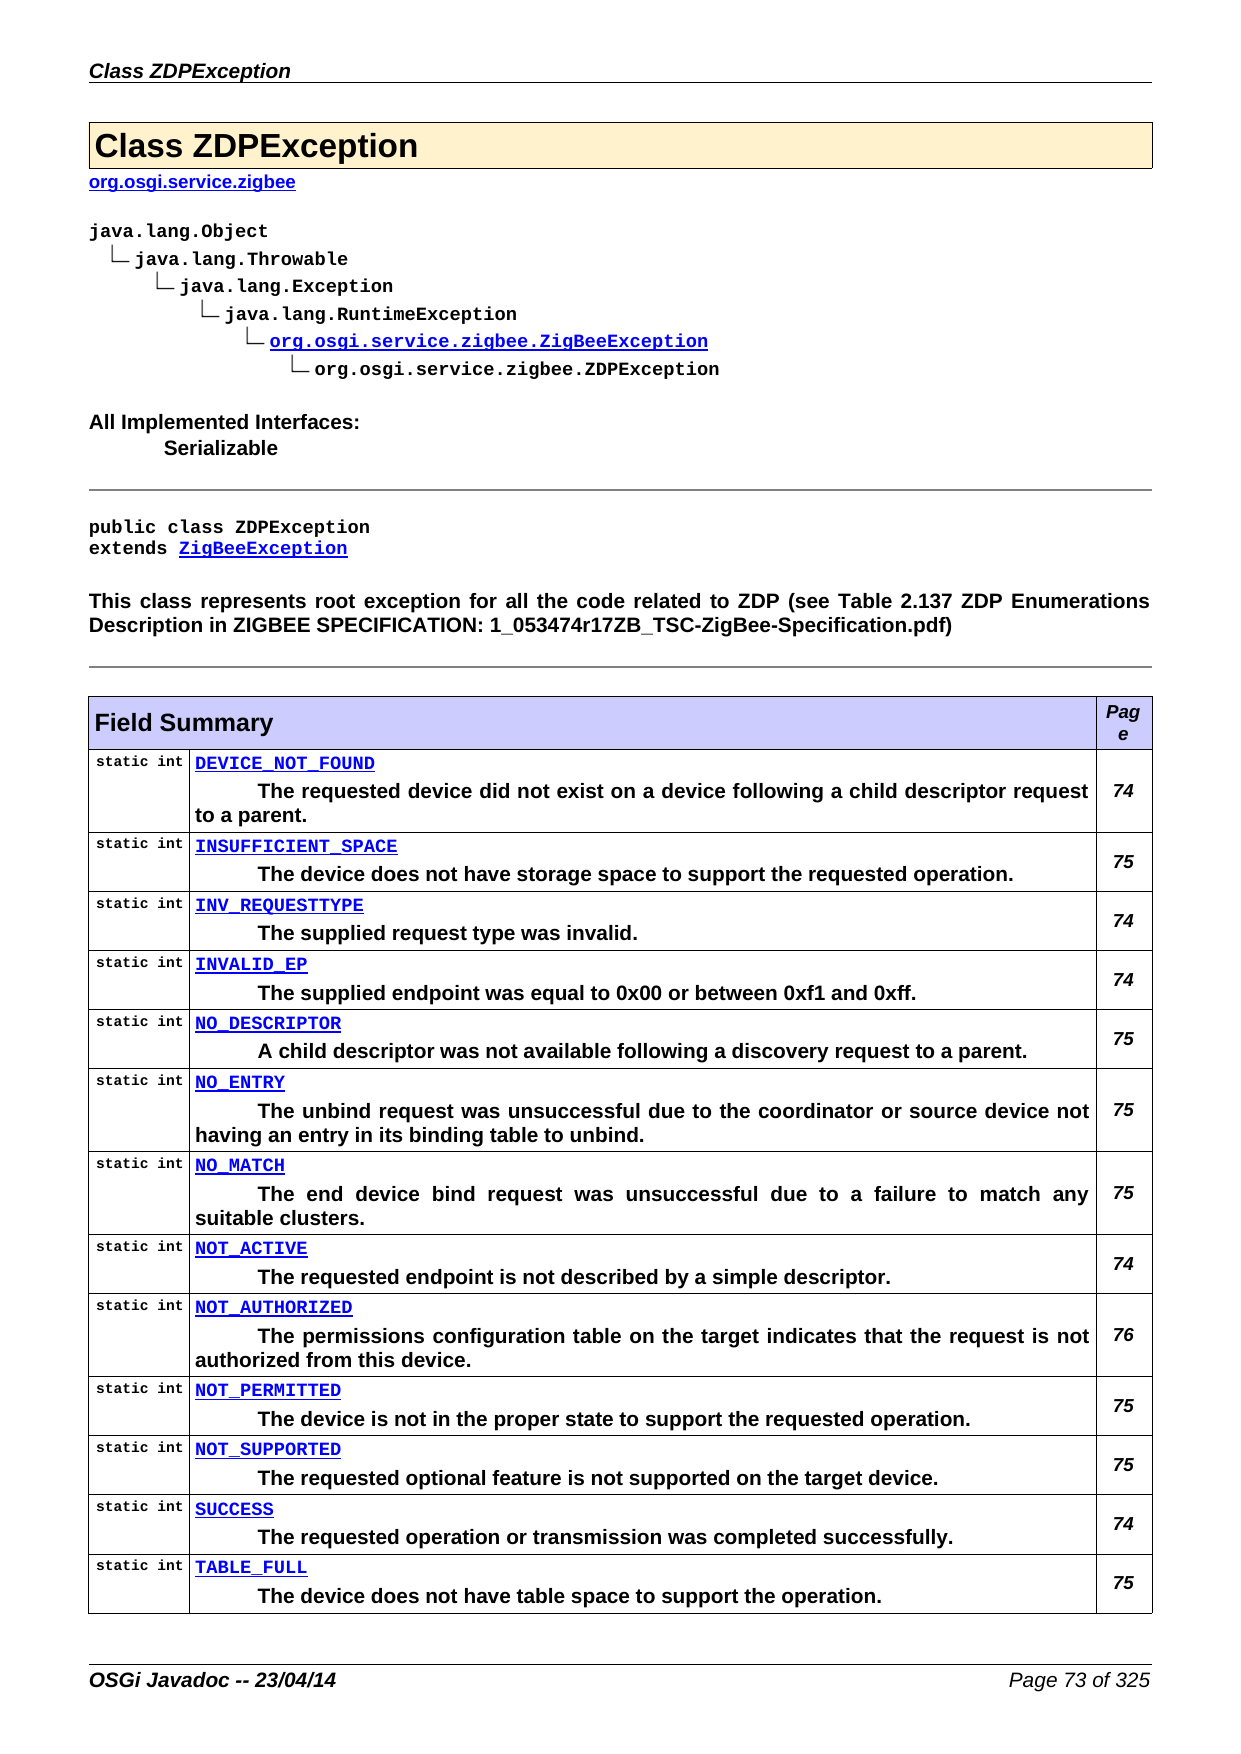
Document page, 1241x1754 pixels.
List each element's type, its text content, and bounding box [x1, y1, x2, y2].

table_cell static int [89, 1294, 189, 1376]
table_cell static int [89, 1377, 189, 1435]
picture [156, 270, 180, 293]
table_cell 75 [1097, 1495, 1152, 1553]
picture [201, 298, 225, 321]
table_cell static int [89, 1495, 189, 1553]
table_cell 77 [1097, 1294, 1152, 1376]
text java.lang.Exception [88, 271, 1152, 298]
table_cell static int [89, 1010, 189, 1068]
table_cell 76 [1097, 1377, 1152, 1435]
table_cell 76 [1097, 1069, 1152, 1151]
text org.osgi.service.zigbee [88, 171, 1152, 193]
table_cell static int [89, 951, 189, 1009]
text java.lang.Throwable [88, 243, 1152, 271]
table_cell static int [89, 892, 189, 950]
table_header Field Summary [89, 697, 1096, 749]
table_cell SUCCESS The requested operation or transmission was completed successfully. [190, 1495, 1096, 1553]
text public class ZDPException [88, 518, 1152, 539]
table_header Page [1097, 697, 1152, 749]
table_cell static int [89, 750, 189, 832]
table_cell 75 [1097, 951, 1152, 1009]
table_cell 76 [1097, 833, 1152, 891]
table_cell 75 [1097, 750, 1152, 832]
table_cell NOT_ACTIVE The requested endpoint is not described by a simple descriptor. [190, 1235, 1096, 1293]
table_cell INSUFFICIENT_SPACE The device does not have storage space to support the requested operation. [190, 833, 1096, 891]
table_cell NO_MATCH The end device bind request was unsuccessful due to a failure to match any suitable clusters. [190, 1152, 1096, 1234]
table_cell INVALID_EP The supplied endpoint was equal to 0x00 or between 0xf1 and 0xff. [190, 951, 1096, 1009]
table_cell 76 [1097, 1555, 1152, 1612]
table_cell static int [89, 833, 189, 891]
table_cell 75 [1097, 892, 1152, 950]
text java.lang.RuntimeException [88, 298, 1152, 326]
table_cell NO_ENTRY The unbind request was unsuccessful due to the coordinator or source device not having an entry in its binding table to unbind. [190, 1069, 1096, 1151]
table_cell 76 [1097, 1152, 1152, 1234]
table_cell 76 [1097, 1010, 1152, 1068]
text extends ZigBeeException [88, 539, 1152, 560]
subtitle Class ZDPException [90, 123, 1152, 168]
text This class represents root exception for all the code related to ZDP (see Table 2.137 ZDP Enumerations Description in ZIGBEE SPECIFICATION: 1_053474r17ZB_TSC-ZigBee-Specification.pdf) [88, 589, 1152, 637]
table_cell static int [89, 1069, 189, 1151]
picture [246, 325, 270, 348]
table_cell 75 [1097, 1235, 1152, 1293]
table_cell DEVICE_NOT_FOUND The requested device did not exist on a device following a child descriptor request to a parent. [190, 750, 1096, 832]
text org.osgi.service.zigbee.ZigBeeException [88, 326, 1152, 353]
table_cell NO_DESCRIPTOR A child descriptor was not available following a discovery request to a parent. [190, 1010, 1096, 1068]
text org.osgi.service.zigbee.ZDPException [88, 353, 1152, 381]
table_cell NOT_SUPPORTED The requested optional feature is not supported on the target device. [190, 1436, 1096, 1494]
table_cell INV_REQUESTTYPE The supplied request type was invalid. [190, 892, 1096, 950]
text java.lang.Object [88, 222, 1152, 243]
table_cell 76 [1097, 1436, 1152, 1494]
table_cell TABLE_FULL The device does not have table space to support the operation. [190, 1555, 1096, 1612]
picture [291, 353, 315, 376]
text Serializable [163, 436, 1152, 460]
subtitle All Implemented Interfaces: [88, 410, 1152, 434]
table_cell NOT_PERMITTED The device is not in the proper state to support the requested operation. [190, 1377, 1096, 1435]
table_cell static int [89, 1555, 189, 1612]
table_cell NOT_AUTHORIZED The permissions configuration table on the target indicates that the request is not authorized from this device. [190, 1294, 1096, 1376]
table_cell static int [89, 1436, 189, 1494]
table_cell static int [89, 1152, 189, 1234]
table_cell static int [89, 1235, 189, 1293]
picture [111, 243, 135, 266]
